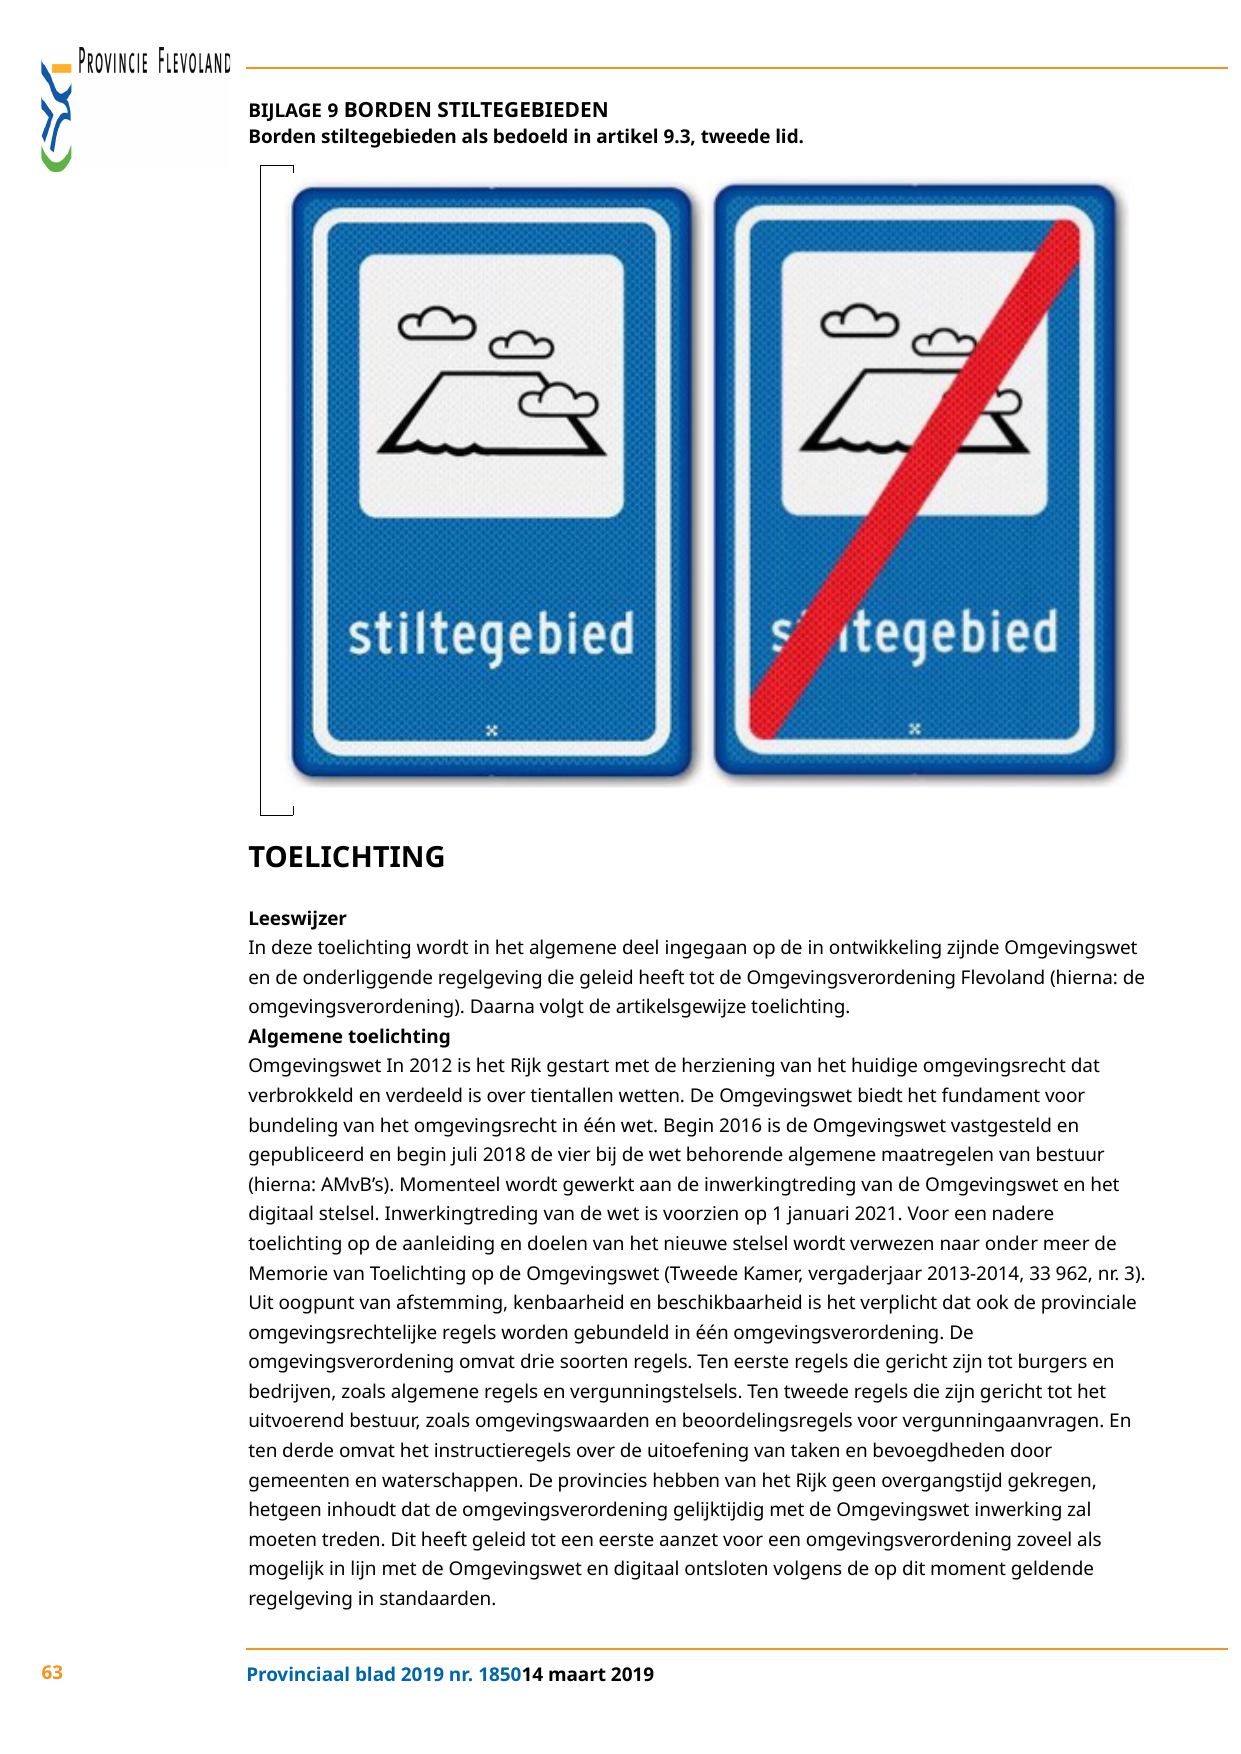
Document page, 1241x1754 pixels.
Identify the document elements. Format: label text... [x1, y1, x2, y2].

text Algemene toelichting [248, 1023, 1152, 1049]
text TOELICHTING [248, 836, 1152, 876]
picture [268, 173, 1155, 806]
text Omgevingswet In 2012 is het Rijk gestart met de herziening van het huidige omgevingsrecht dat verbrokkeld en verdeeld is over tientallen wetten. De Omgevingswet biedt het fundament voor bundeling van het omgevingsrecht in één wet. Begin 2016 is de Omgevingswet vastgesteld en gepubliceerd en begin juli 2018 de vier bij de wet behorende algemene maatregelen van bestuur (hierna: AMvB’s). Momenteel wordt gewerkt aan de inwerkingtreding van de Omgevingswet en het digitaal stelsel. Inwerkingtreding van de wet is voorzien op 1 januari 2021. Voor een nadere toelichting op de aanleiding en doelen van het nieuwe stelsel wordt verwezen naar onder meer de Memorie van Toelichting op de Omgevingswet (Tweede Kamer, vergaderjaar 2013-2014, 33 962, nr. 3). [248, 1053, 1152, 1286]
text Leeswijzer [248, 905, 1152, 931]
picture [41, 47, 231, 172]
text Borden stiltegebieden als bedoeld in artikel 9.3, tweede lid. [248, 123, 1152, 149]
text Uit oogpunt van afstemming, kenbaarheid en beschikbaarheid is het verplicht dat ook de provinciale omgevingsrechtelijke regels worden gebundeld in één omgevingsverordening. De omgevingsverordening omvat drie soorten regels. Ten eerste regels die gericht zijn tot burgers en bedrijven, zoals algemene regels en vergunningstelsels. Ten tweede regels die zijn gericht tot het uitvoerend bestuur, zoals omgevingswaarden en beoordelingsregels voor vergunningaanvragen. En ten derde omvat het instructieregels over de uitoefening van taken en bevoegdheden door gemeenten en waterschappen. De provincies hebben van het Rijk geen overgangstijd gekregen, hetgeen inhoudt dat de omgevingsverordening gelijktijdig met de Omgevingswet inwerking zal moeten treden. Dit heeft geleid tot een eerste aanzet voor een omgevingsverordening zoveel als mogelijk in lijn met de Omgevingswet en digitaal ontsloten volgens de op dit moment geldende regelgeving in standaarden. [248, 1289, 1152, 1611]
text In deze toelichting wordt in het algemene deel ingegaan op de in ontwikkeling zijnde Omgevingswet en de onderliggende regelgeving die geleid heeft tot de Omgevingsverordening Flevoland (hierna: de omgevingsverordening). Daarna volgt de artikelsgewijze toelichting. [248, 934, 1152, 1019]
text BIJLAGE 9 BORDEN STILTEGEBIEDEN [248, 95, 1152, 123]
